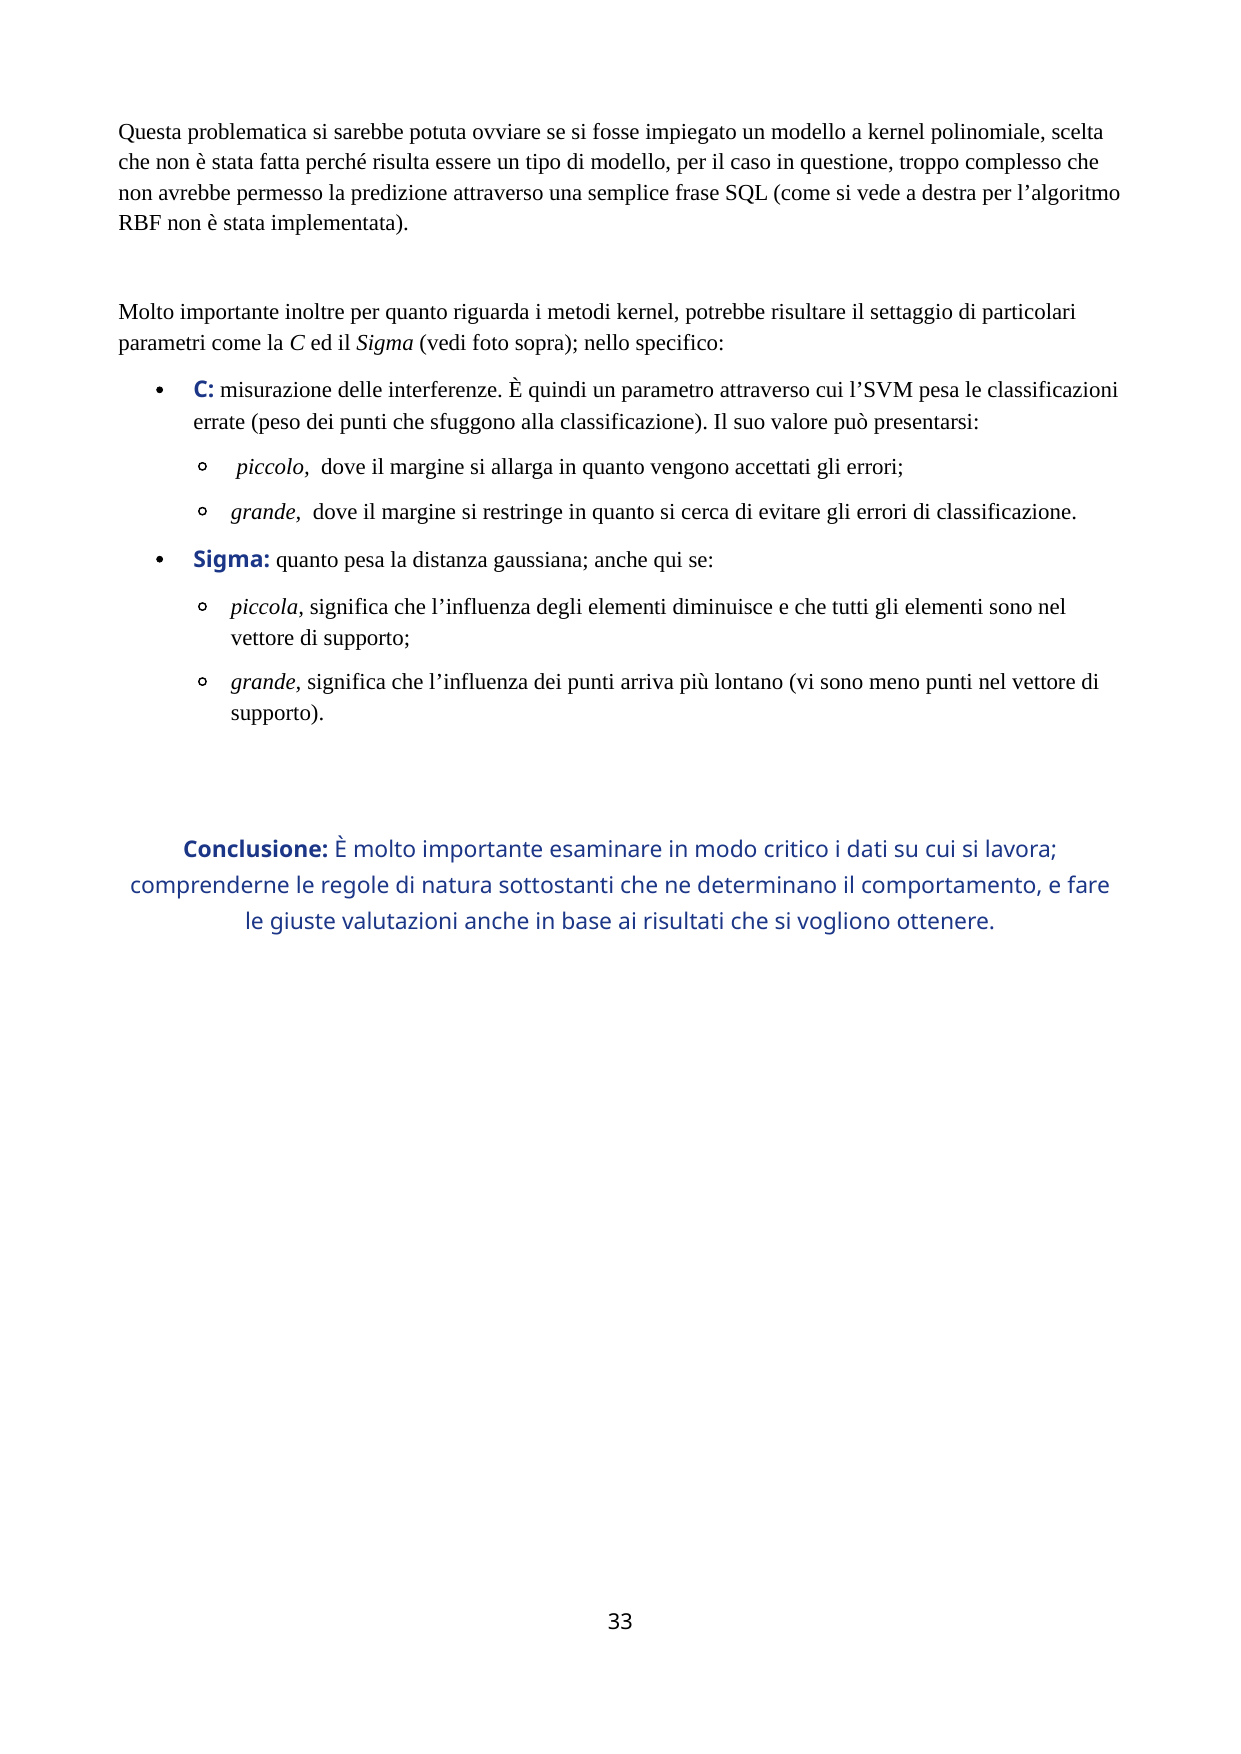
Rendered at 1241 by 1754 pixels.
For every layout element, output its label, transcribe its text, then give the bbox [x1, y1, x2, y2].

list grande, significa che l’influenza dei punti arriva più lontano (vi sono meno punti nel vettore di supporto). [193, 668, 1122, 725]
text Questa problematica si sarebbe potuta ovviare se si fosse impiegato un modello a kernel polinomiale, scelta che non è stata fatta perché risulta essere un tipo di modello, per il caso in questione, troppo complesso che non avrebbe permesso la predizione attraverso una semplice frase SQL (come si vede a destra per l’algoritmo RBF non è stata implementata). [118, 118, 1122, 235]
list piccolo, dove il margine si allarga in quanto vengono accettati gli errori; [193, 453, 1122, 479]
list piccola, significa che l’influenza degli elementi diminuisce e che tutti gli elementi sono nel vettore di supporto; [193, 593, 1122, 650]
text Conclusione: È molto importante esaminare in modo critico i dati su cui si lavora; comprenderne le regole di natura sottostanti che ne determinano il comportamento, e fare le giuste valutazioni anche in base ai risultati che si vogliono ottenere. [118, 833, 1122, 936]
list Sigma: quanto pesa la distanza gaussiana; anche qui se: [156, 543, 1122, 574]
list grande, dove il margine si restringe in quanto si cerca di evitare gli errori di classificazione. [193, 498, 1122, 524]
list C: misurazione delle interferenze. È quindi un parametro attraverso cui l’SVM pesa le classificazioni errate (peso dei punti che sfuggono alla classificazione). Il suo valore può presentarsi: [156, 373, 1122, 435]
text Molto importante inoltre per quanto riguarda i metodi kernel, potrebbe risultare il settaggio di particolari parametri come la C ed il Sigma (vedi foto sopra); nello specifico: [118, 298, 1122, 355]
